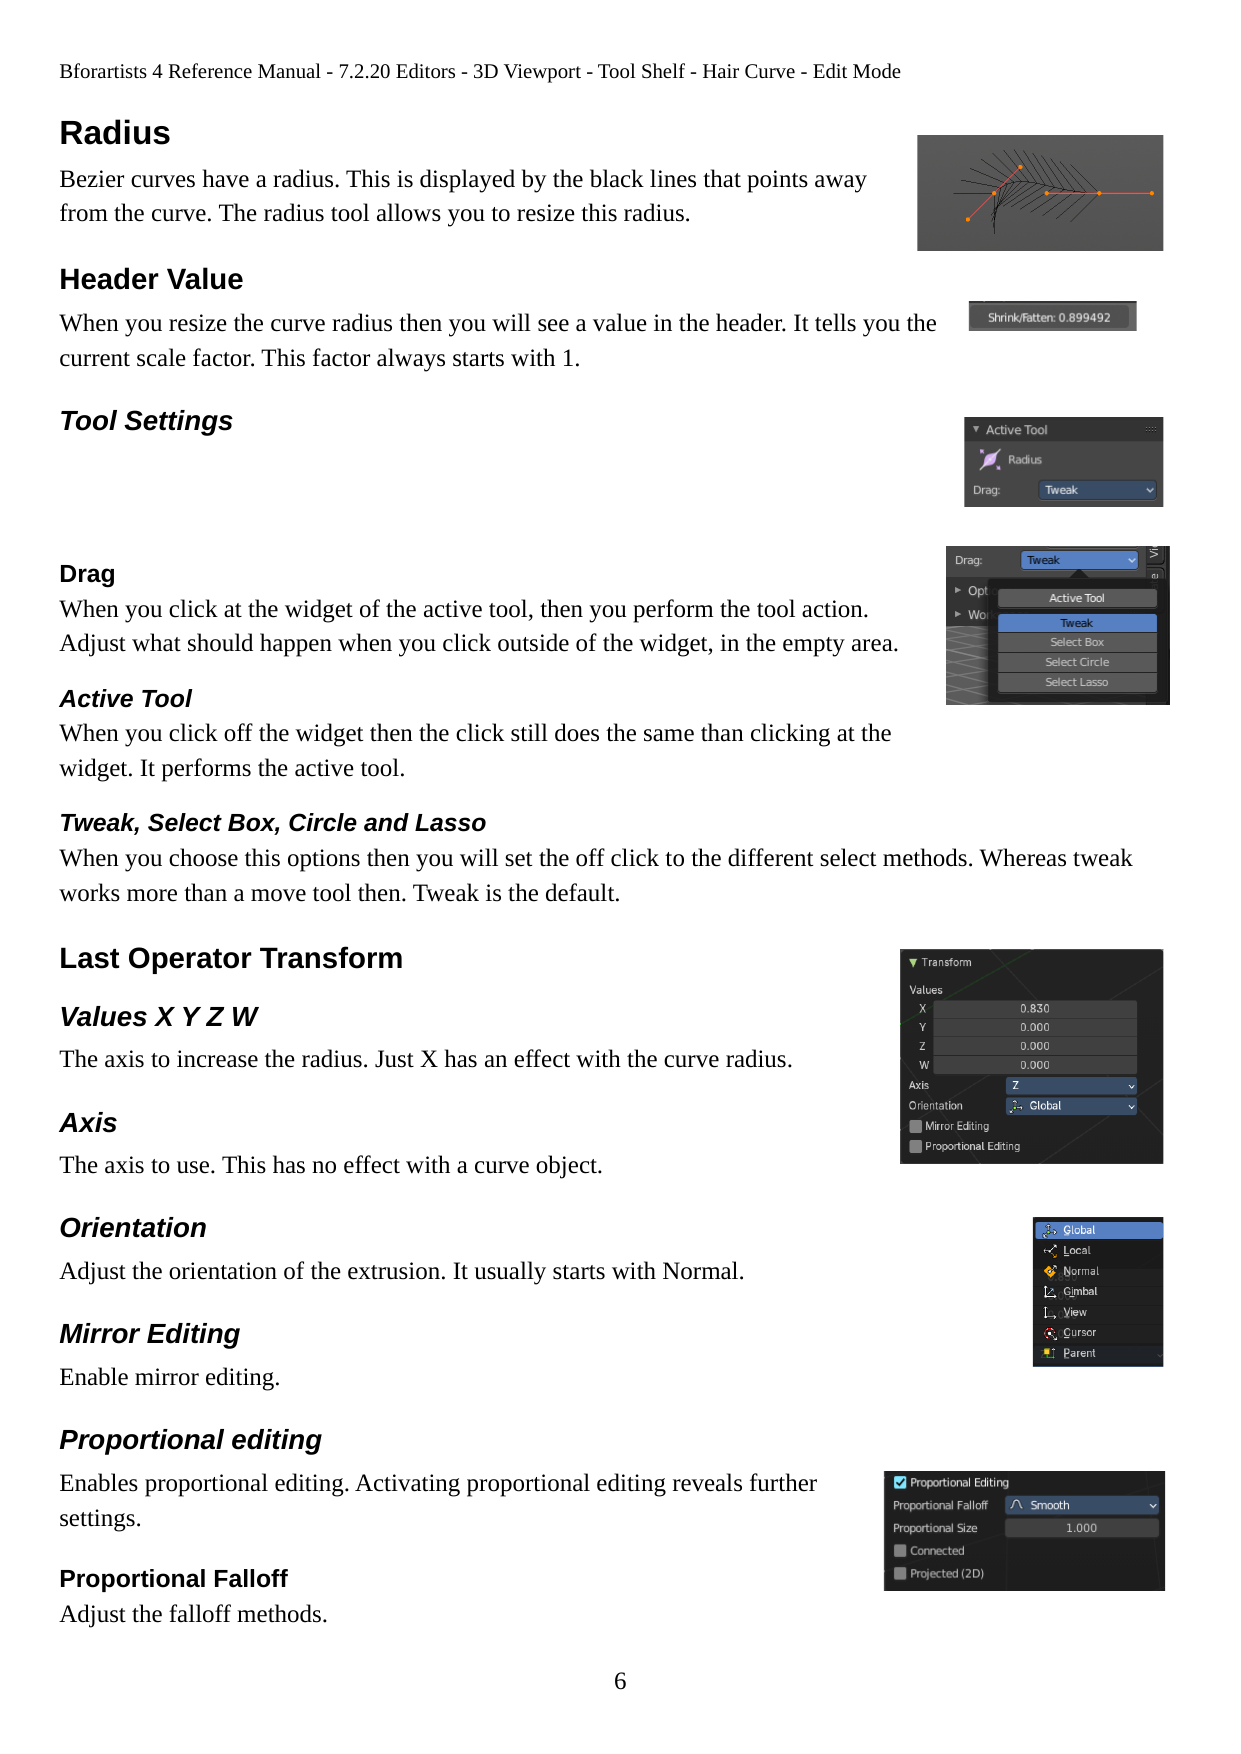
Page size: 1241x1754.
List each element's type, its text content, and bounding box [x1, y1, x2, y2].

subtitle Orientation [59, 1212, 1181, 1244]
text The axis to increase the radius. Just X has an effect with the curve radius. [59, 1044, 900, 1073]
subtitle [1164, 1106, 1181, 1138]
subtitle Active Tool [59, 684, 1181, 712]
text Adjust the falloff methods. [59, 1599, 1181, 1628]
subtitle Axis [59, 1106, 900, 1138]
text Adjust the orientation of the extrusion. It usually starts with Normal. [59, 1256, 1032, 1285]
subtitle Tweak, Select Box, Circle and Lasso [59, 808, 1181, 837]
text When you click at the widget of the active tool, then you perform the tool action. Adjust what should happen when you click outside of the widget, in the empty area. [59, 594, 946, 657]
picture [883, 1471, 1166, 1591]
subtitle Header Value [59, 262, 1181, 296]
text Enable mirror editing. [59, 1362, 1181, 1391]
text Bezier curves have a radius. This is displayed by the black lines that points away from the curve. The radius tool allows you to resize this radius. [59, 164, 917, 227]
text Enables proportional editing. Activating proportional editing reveals further settings. [59, 1468, 1181, 1531]
subtitle Tool Settings [59, 404, 1181, 436]
subtitle Last Operator Transform [59, 941, 1181, 975]
picture [968, 301, 1137, 331]
text When you choose this options then you will set the off click to the different select methods. Whereas tweak works more than a move tool then. Tweak is the default. [59, 843, 1181, 906]
picture [964, 417, 1164, 507]
subtitle [1170, 559, 1181, 588]
text When you resize the curve radius then you will see a value in the header. It tells you the current scale factor. This factor always starts with 1. [59, 308, 1181, 371]
subtitle Radius [59, 113, 1181, 151]
picture [1032, 1217, 1164, 1367]
text The axis to use. This has no effect with a curve object. [59, 1150, 1181, 1179]
subtitle [1164, 1318, 1181, 1350]
subtitle Drag [59, 559, 946, 588]
subtitle Proportional Falloff [59, 1564, 1181, 1593]
subtitle Proportional editing [59, 1424, 1181, 1456]
subtitle [1164, 1000, 1181, 1032]
subtitle Values X Y Z W [59, 1000, 900, 1032]
picture [946, 546, 1170, 705]
picture [900, 949, 1164, 1164]
subtitle Mirror Editing [59, 1318, 1032, 1350]
text When you click off the widget then the click still does the same than clicking at the widget. It performs the active tool. [59, 718, 1181, 782]
picture [917, 135, 1164, 251]
